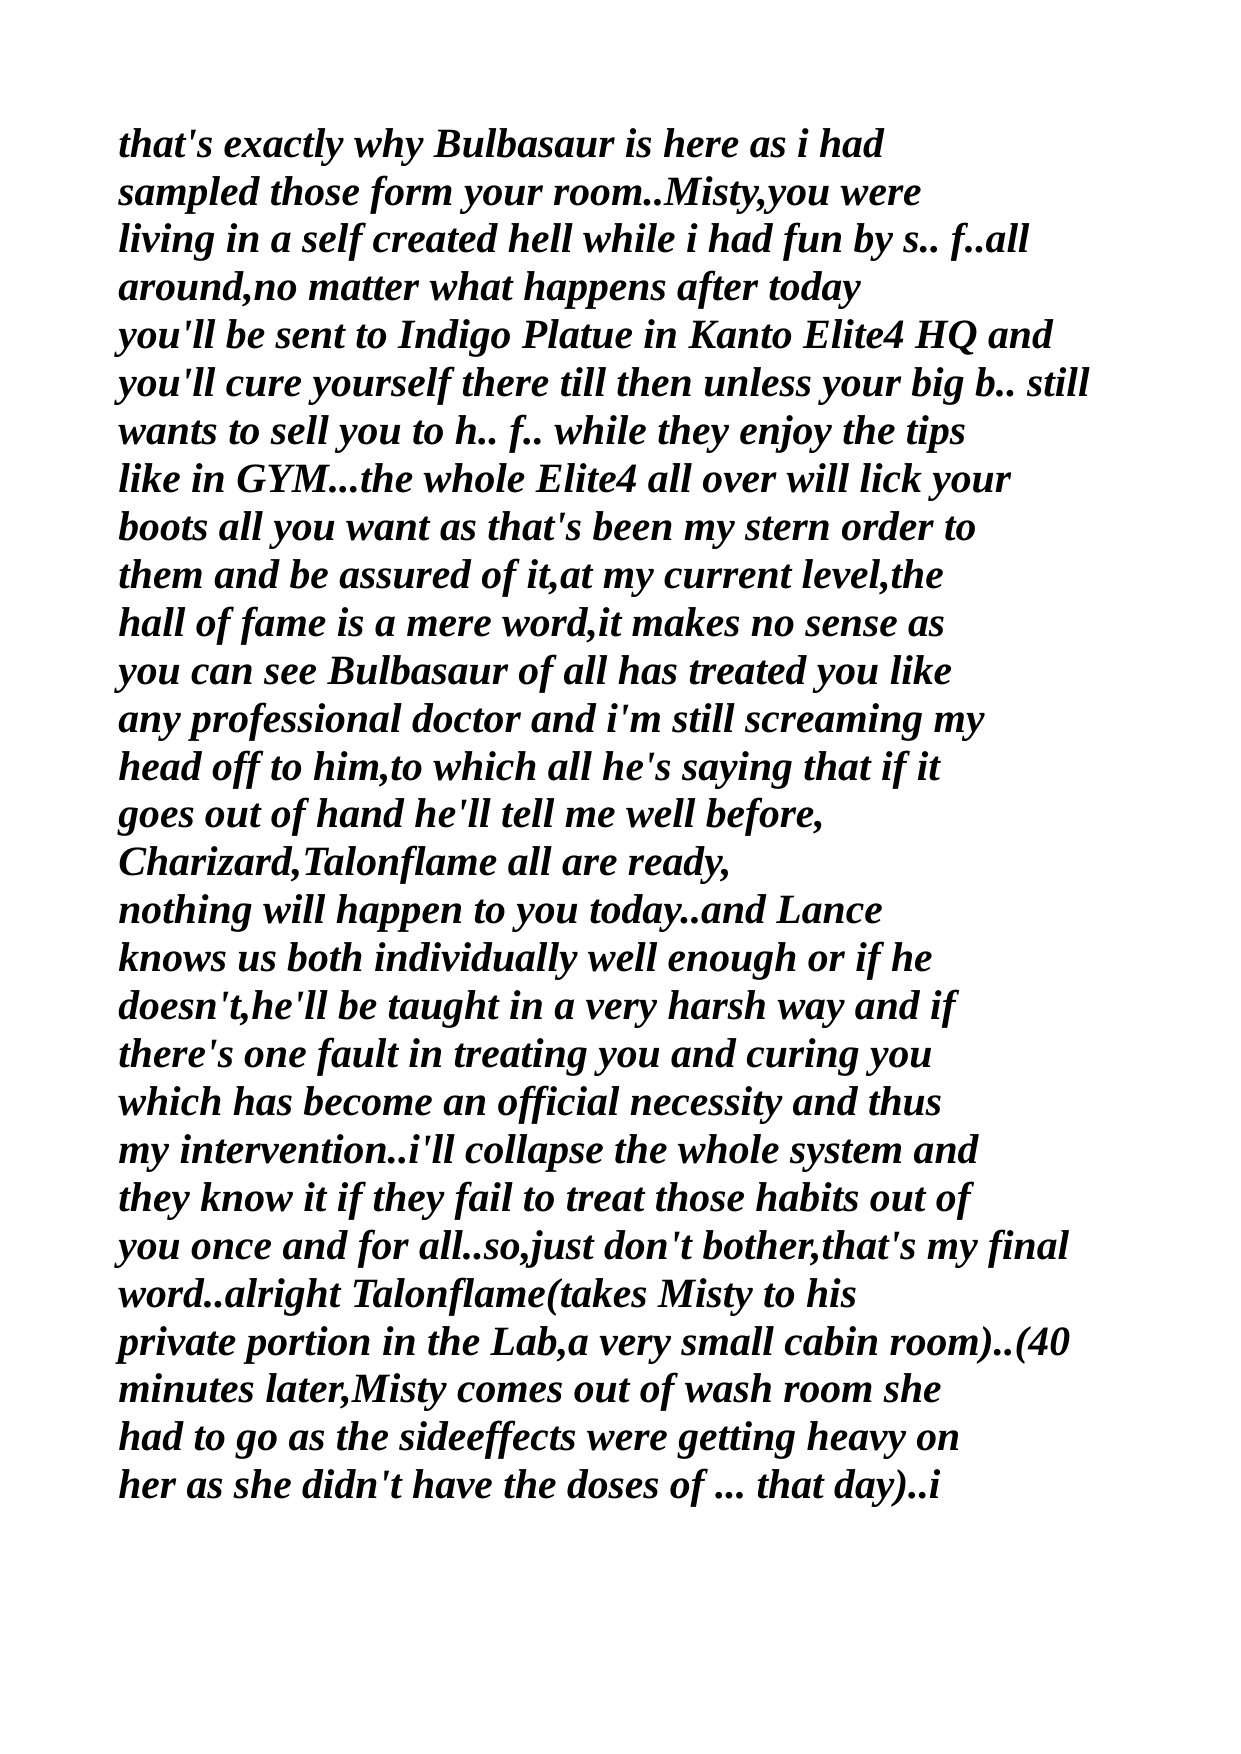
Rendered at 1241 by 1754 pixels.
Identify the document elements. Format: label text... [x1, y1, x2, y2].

text private portion in the Lab,a very small cabin room)..(40 [118, 1316, 1122, 1364]
text like in GYM...the whole Elite4 all over will lick your [118, 453, 1122, 501]
text boots all you want as that's been my stern order to [118, 501, 1122, 549]
text that's exactly why Bulbasaur is here as i had [118, 118, 1122, 166]
text hall of fame is a mere word,it makes no sense as [118, 597, 1122, 645]
text you can see Bulbasaur of all has treated you like [118, 645, 1122, 693]
text goes out of hand he'll tell me well before, [118, 789, 1122, 837]
text nothing will happen to you today..and Lance [118, 885, 1122, 933]
text had to go as the sideeffects were getting heavy on [118, 1412, 1122, 1460]
text wants to sell you to h.. f.. while they enjoy the tips [118, 406, 1122, 453]
text Charizard,Talonflame all are ready, [118, 837, 1122, 885]
text any professional doctor and i'm still screaming my [118, 693, 1122, 741]
text you once and for all..so,just don't bother,that's my final word..alright Talonflame(takes Misty to his [118, 1220, 1122, 1316]
text they know it if they fail to treat those habits out of [118, 1172, 1122, 1220]
text them and be assured of it,at my current level,the [118, 549, 1122, 597]
text you'll be sent to Indigo Platue in Kanto Elite4 HQ and you'll cure yourself there till then unless your big b.. still [118, 310, 1122, 406]
text which has become an official necessity and thus [118, 1076, 1122, 1124]
text there's one fault in treating you and curing you [118, 1028, 1122, 1076]
text head off to him,to which all he's saying that if it [118, 741, 1122, 789]
text doesn't,he'll be taught in a very harsh way and if [118, 981, 1122, 1028]
text minutes later,Misty comes out of wash room she [118, 1364, 1122, 1412]
text my intervention..i'll collapse the whole system and [118, 1124, 1122, 1172]
text living in a self created hell while i had fun by s.. f..all around,no matter what happens after today [118, 214, 1122, 310]
text knows us both individually well enough or if he [118, 933, 1122, 981]
text sampled those form your room..Misty,you were [118, 166, 1122, 214]
text her as she didn't have the doses of ... that day)..i [118, 1460, 1122, 1508]
